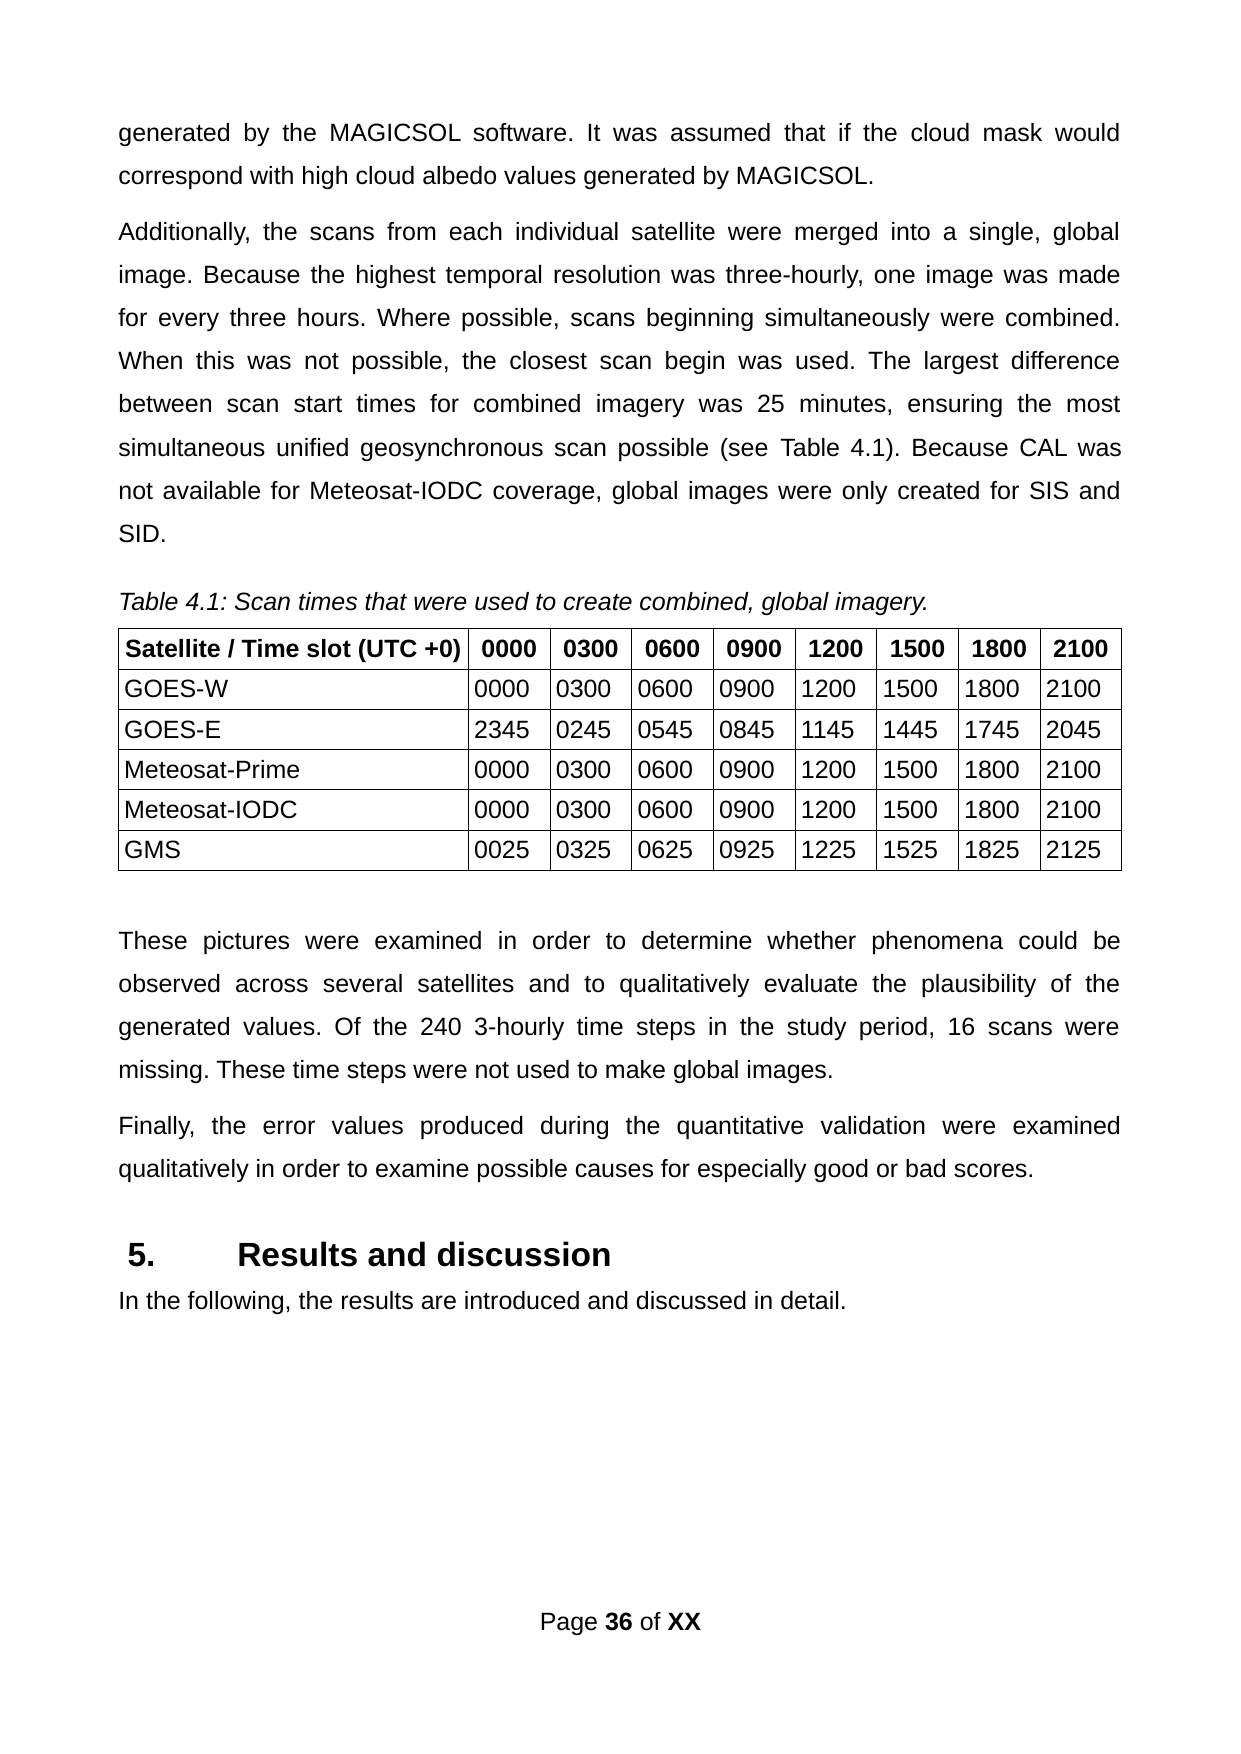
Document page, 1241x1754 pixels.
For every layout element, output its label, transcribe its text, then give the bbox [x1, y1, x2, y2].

table_cell 1225 [796, 831, 876, 870]
table_cell 0900 [714, 670, 795, 709]
table_header 0900 [714, 629, 795, 668]
table_cell 1500 [877, 750, 958, 789]
table_cell 0600 [632, 750, 713, 789]
table_header 0300 [551, 629, 631, 668]
table_cell 1800 [959, 790, 1040, 830]
table_cell 1200 [796, 790, 876, 830]
table_cell 0600 [632, 670, 713, 709]
table_cell 0900 [714, 790, 795, 830]
table_cell 0025 [469, 831, 550, 870]
text Additionally, the scans from each individual satellite were merged into a single, global image. Because the highest temporal resolution was three-hourly, one image was made for every three hours. Where possible, scans beginning simultaneously were combined. When this was not possible, the closest scan begin was used. The largest difference between scan start times for combined imagery was 25 minutes, ensuring the most simultaneous unified geosynchronous scan possible (see Table 4.1). Because CAL was not available for Meteosat-IODC coverage, global images were only created for SIS and SID. [118, 217, 1122, 547]
table_header 2100 [1041, 629, 1121, 668]
table_cell 1525 [877, 831, 958, 870]
subtitle Results and discussion [118, 1234, 1122, 1273]
table_header Satellite / Time slot (UTC +0) [119, 629, 468, 668]
table_cell 1500 [877, 670, 958, 709]
table_cell 0000 [469, 790, 550, 830]
table_cell 0845 [714, 710, 795, 749]
table_cell 0000 [469, 670, 550, 709]
table_header 0000 [469, 629, 550, 668]
table_cell GMS [119, 831, 468, 870]
table_cell 2100 [1041, 670, 1121, 709]
table_cell 1145 [796, 710, 876, 749]
table_cell 2045 [1041, 710, 1121, 749]
table_cell 0600 [632, 790, 713, 830]
text These pictures were examined in order to determine whether phenomena could be observed across several satellites and to qualitatively evaluate the plausibility of the generated values. Of the 240 3-hourly time steps in the study period, 16 scans were missing. These time steps were not used to make global images. [118, 926, 1122, 1084]
table_cell 0925 [714, 831, 795, 870]
table_cell 0900 [714, 750, 795, 789]
table_cell 0545 [632, 710, 713, 749]
table_cell GOES-W [119, 670, 468, 709]
table_cell 1200 [796, 670, 876, 709]
table_cell 0300 [551, 750, 631, 789]
table_cell 1825 [959, 831, 1040, 870]
table_cell 0000 [469, 750, 550, 789]
table_cell 0300 [551, 790, 631, 830]
table_cell 1500 [877, 790, 958, 830]
table_header 1500 [877, 629, 958, 668]
table_cell 0300 [551, 670, 631, 709]
table_cell 0325 [551, 831, 631, 870]
table_cell 2100 [1041, 790, 1121, 830]
table_header 1200 [796, 629, 876, 668]
table_cell 2125 [1041, 831, 1121, 870]
table_header 0600 [632, 629, 713, 668]
text Finally, the error values produced during the quantitative validation were examined qualitatively in order to examine possible causes for especially good or bad scores. [118, 1111, 1122, 1183]
table_cell 1200 [796, 750, 876, 789]
table_cell 2100 [1041, 750, 1121, 789]
table_cell 2345 [469, 710, 550, 749]
table_cell 1800 [959, 670, 1040, 709]
table_cell 0625 [632, 831, 713, 870]
table_cell 1800 [959, 750, 1040, 789]
text In the following, the results are introduced and discussed in detail. [118, 1286, 1122, 1314]
table_cell GOES-E [119, 710, 468, 749]
text Table 4.1: Scan times that were used to create combined, global imagery. [118, 587, 1122, 616]
text generated by the MAGICSOL software. It was assumed that if the cloud mask would correspond with high cloud albedo values generated by MAGICSOL. [118, 118, 1122, 190]
table_cell Meteosat-Prime [119, 750, 468, 789]
table_cell Meteosat-IODC [119, 790, 468, 830]
table_cell 0245 [551, 710, 631, 749]
table_header 1800 [959, 629, 1040, 668]
table_cell 1745 [959, 710, 1040, 749]
table_cell 1445 [877, 710, 958, 749]
